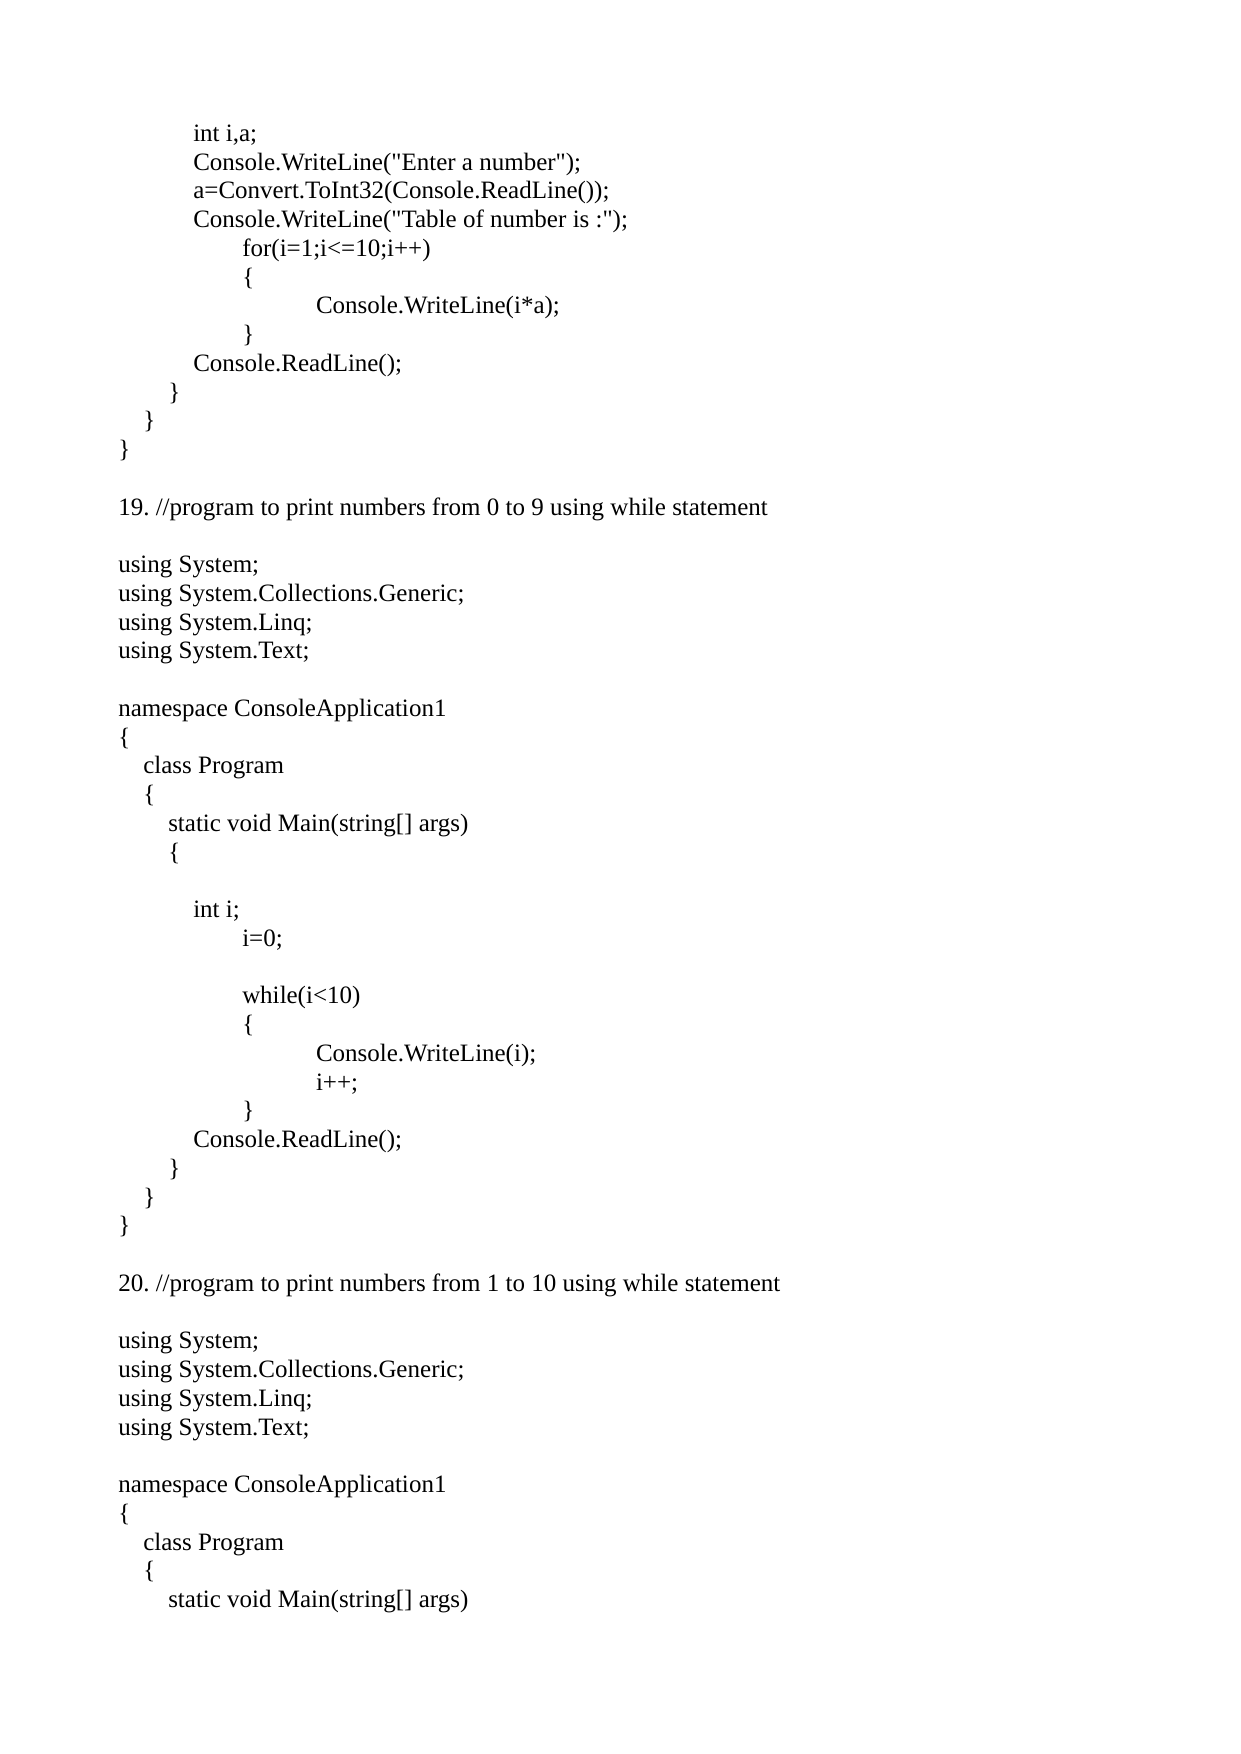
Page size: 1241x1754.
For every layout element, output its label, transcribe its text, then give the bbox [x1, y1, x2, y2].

text { [118, 722, 1122, 751]
text using System.Collections.Generic; [118, 578, 1122, 607]
text static void Main(string[] args) [118, 1584, 1122, 1613]
text Console.WriteLine("Enter a number"); [118, 147, 1122, 176]
text Console.WriteLine("Table of number is :"); [118, 204, 1122, 233]
text while(i<10) [118, 981, 1122, 1009]
text namespace ConsoleApplication1 [118, 1469, 1122, 1498]
text } [118, 319, 1122, 348]
text 19. //program to print numbers from 0 to 9 using while statement [118, 492, 1122, 521]
text { [118, 1009, 1122, 1038]
text } [118, 1211, 1122, 1239]
text { [118, 837, 1122, 866]
text using System; [118, 1326, 1122, 1354]
text } [118, 434, 1122, 463]
text { [118, 1498, 1122, 1527]
text using System.Collections.Generic; [118, 1354, 1122, 1383]
text Console.WriteLine(i*a); [118, 291, 1122, 319]
text for(i=1;i<=10;i++) [118, 233, 1122, 262]
text } [118, 1182, 1122, 1211]
text using System.Linq; [118, 1383, 1122, 1412]
text using System; [118, 549, 1122, 578]
text int i; [118, 894, 1122, 923]
text using System.Text; [118, 636, 1122, 664]
text } [118, 1096, 1122, 1124]
text } [118, 1153, 1122, 1182]
text { [118, 1556, 1122, 1584]
text } [118, 377, 1122, 406]
text namespace ConsoleApplication1 [118, 693, 1122, 722]
text { [118, 262, 1122, 291]
text 20. //program to print numbers from 1 to 10 using while statement [118, 1268, 1122, 1297]
text } [118, 406, 1122, 434]
text i++; [118, 1067, 1122, 1096]
text a=Convert.ToInt32(Console.ReadLine()); [118, 176, 1122, 204]
text Console.ReadLine(); [118, 1124, 1122, 1153]
text Console.ReadLine(); [118, 348, 1122, 377]
text using System.Linq; [118, 607, 1122, 636]
text { [118, 779, 1122, 808]
text Console.WriteLine(i); [118, 1038, 1122, 1067]
text using System.Text; [118, 1412, 1122, 1441]
text static void Main(string[] args) [118, 808, 1122, 837]
text i=0; [118, 923, 1122, 952]
text class Program [118, 751, 1122, 779]
text class Program [118, 1527, 1122, 1556]
text int i,a; [118, 118, 1122, 147]
